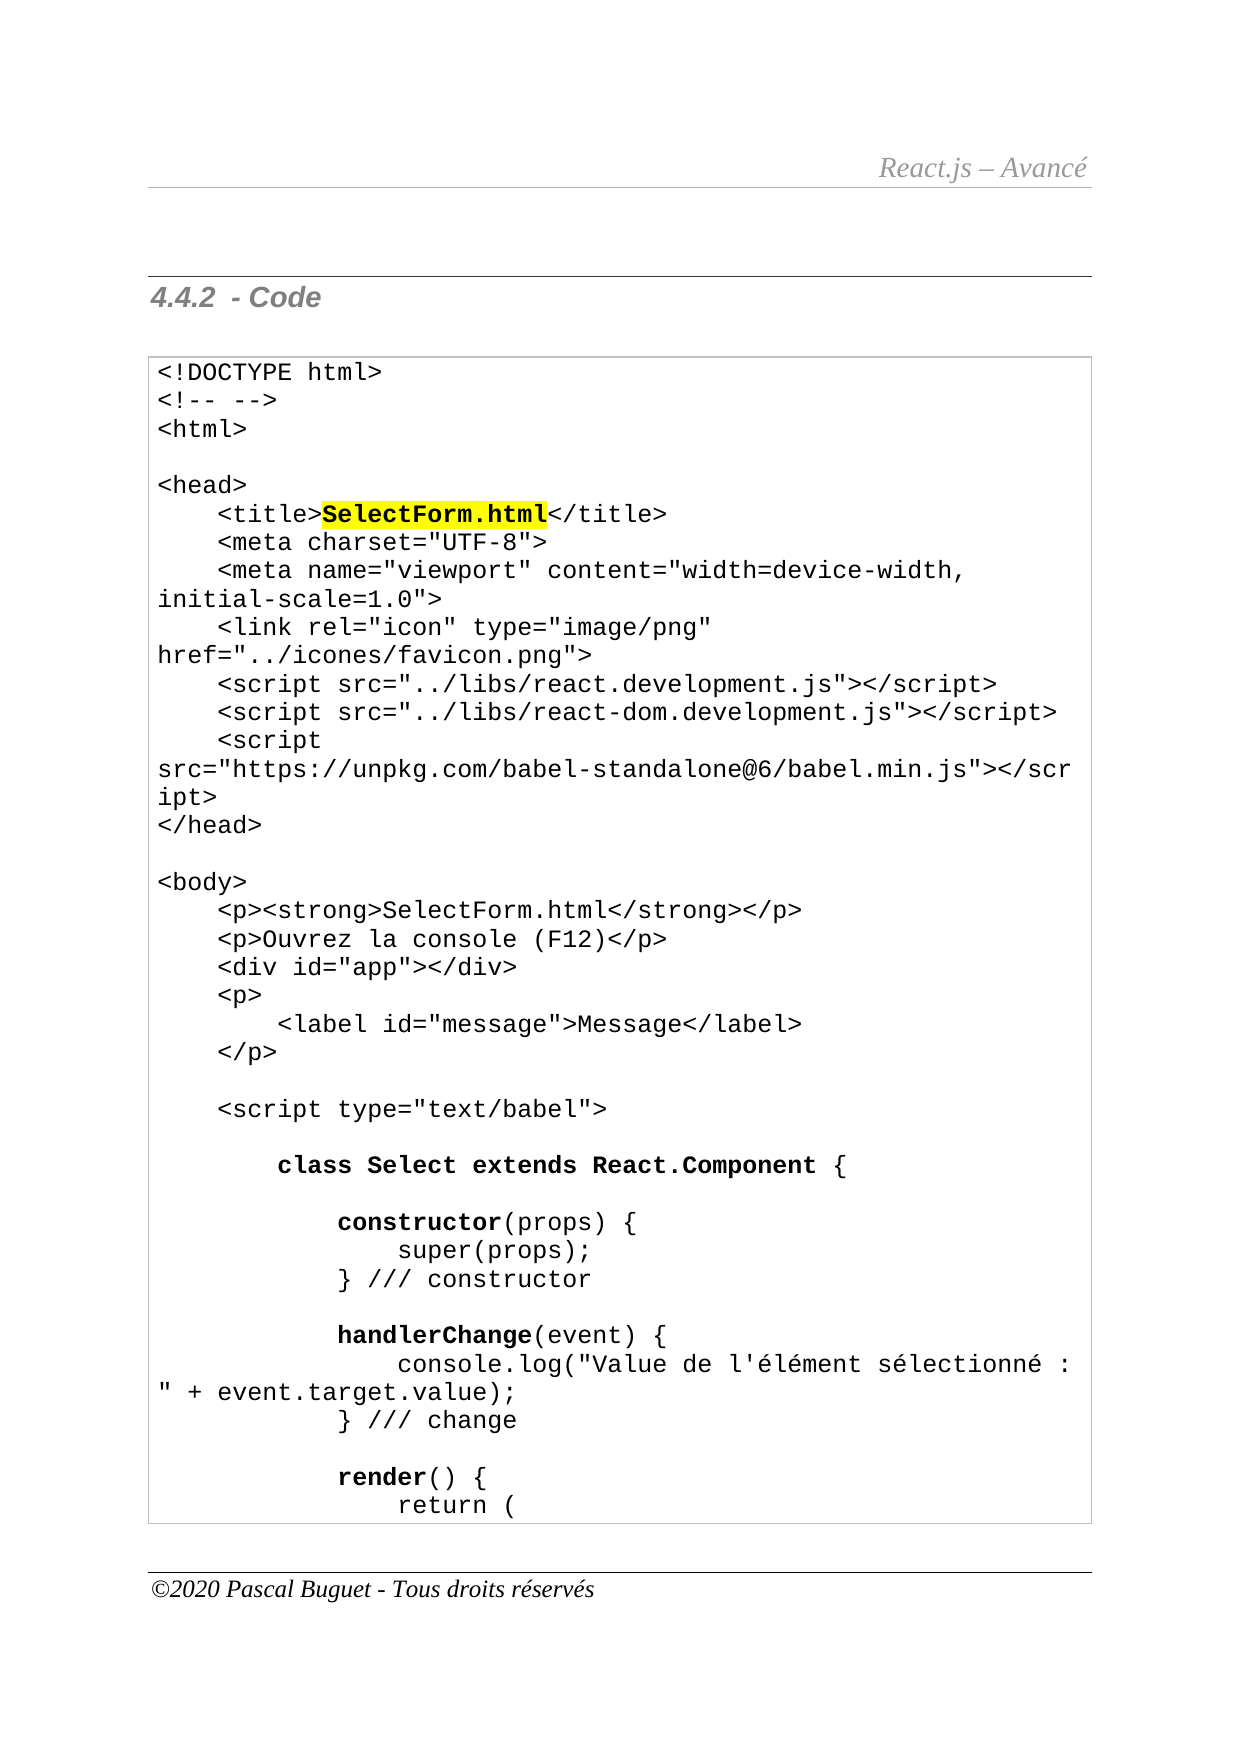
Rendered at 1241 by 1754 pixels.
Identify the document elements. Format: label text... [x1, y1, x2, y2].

text <!-- --> [149, 385, 1091, 413]
text </head> [149, 810, 1091, 841]
text <script type="text/babel"> [149, 1093, 1091, 1124]
subtitle - Code [148, 277, 1092, 316]
text </p> [149, 1036, 1091, 1068]
text constructor(props) { [149, 1206, 1091, 1235]
text <script src="../libs/react.development.js"></script> [149, 668, 1091, 696]
text <script src="../libs/react-dom.development.js"></script> [149, 696, 1091, 725]
text <p><strong>SelectForm.html</strong></p> [149, 895, 1091, 923]
text <html> [149, 413, 1091, 444]
text <link rel="icon" type="image/png" href="../icones/favicon.png"> [149, 611, 1091, 668]
text <meta name="viewport" content="width=device-width, initial-scale=1.0"> [149, 555, 1091, 611]
text render() { [149, 1461, 1091, 1490]
text } /// change [149, 1405, 1091, 1436]
text console.log("Value de l'élément sélectionné : " + event.target.value); [149, 1348, 1091, 1405]
text <title>SelectForm.html</title> [149, 498, 1091, 526]
text return ( [149, 1490, 1091, 1523]
text <p>Ouvrez la console (F12)</p> [149, 923, 1091, 951]
text <meta charset="UTF-8"> [149, 526, 1091, 555]
text <head> [149, 470, 1091, 498]
text } /// constructor [149, 1263, 1091, 1294]
text <div id="app"></div> [149, 951, 1091, 980]
text <body> [149, 866, 1091, 895]
text <label id="message">Message</label> [149, 1008, 1091, 1036]
text class Select extends React.Component { [149, 1150, 1091, 1181]
text handlerChange(event) { [149, 1320, 1091, 1348]
text <script src="https://unpkg.com/babel-standalone@6/babel.min.js"></script> [149, 725, 1091, 810]
text super(props); [149, 1235, 1091, 1263]
text <p> [149, 980, 1091, 1008]
text <!DOCTYPE html> [149, 358, 1091, 385]
